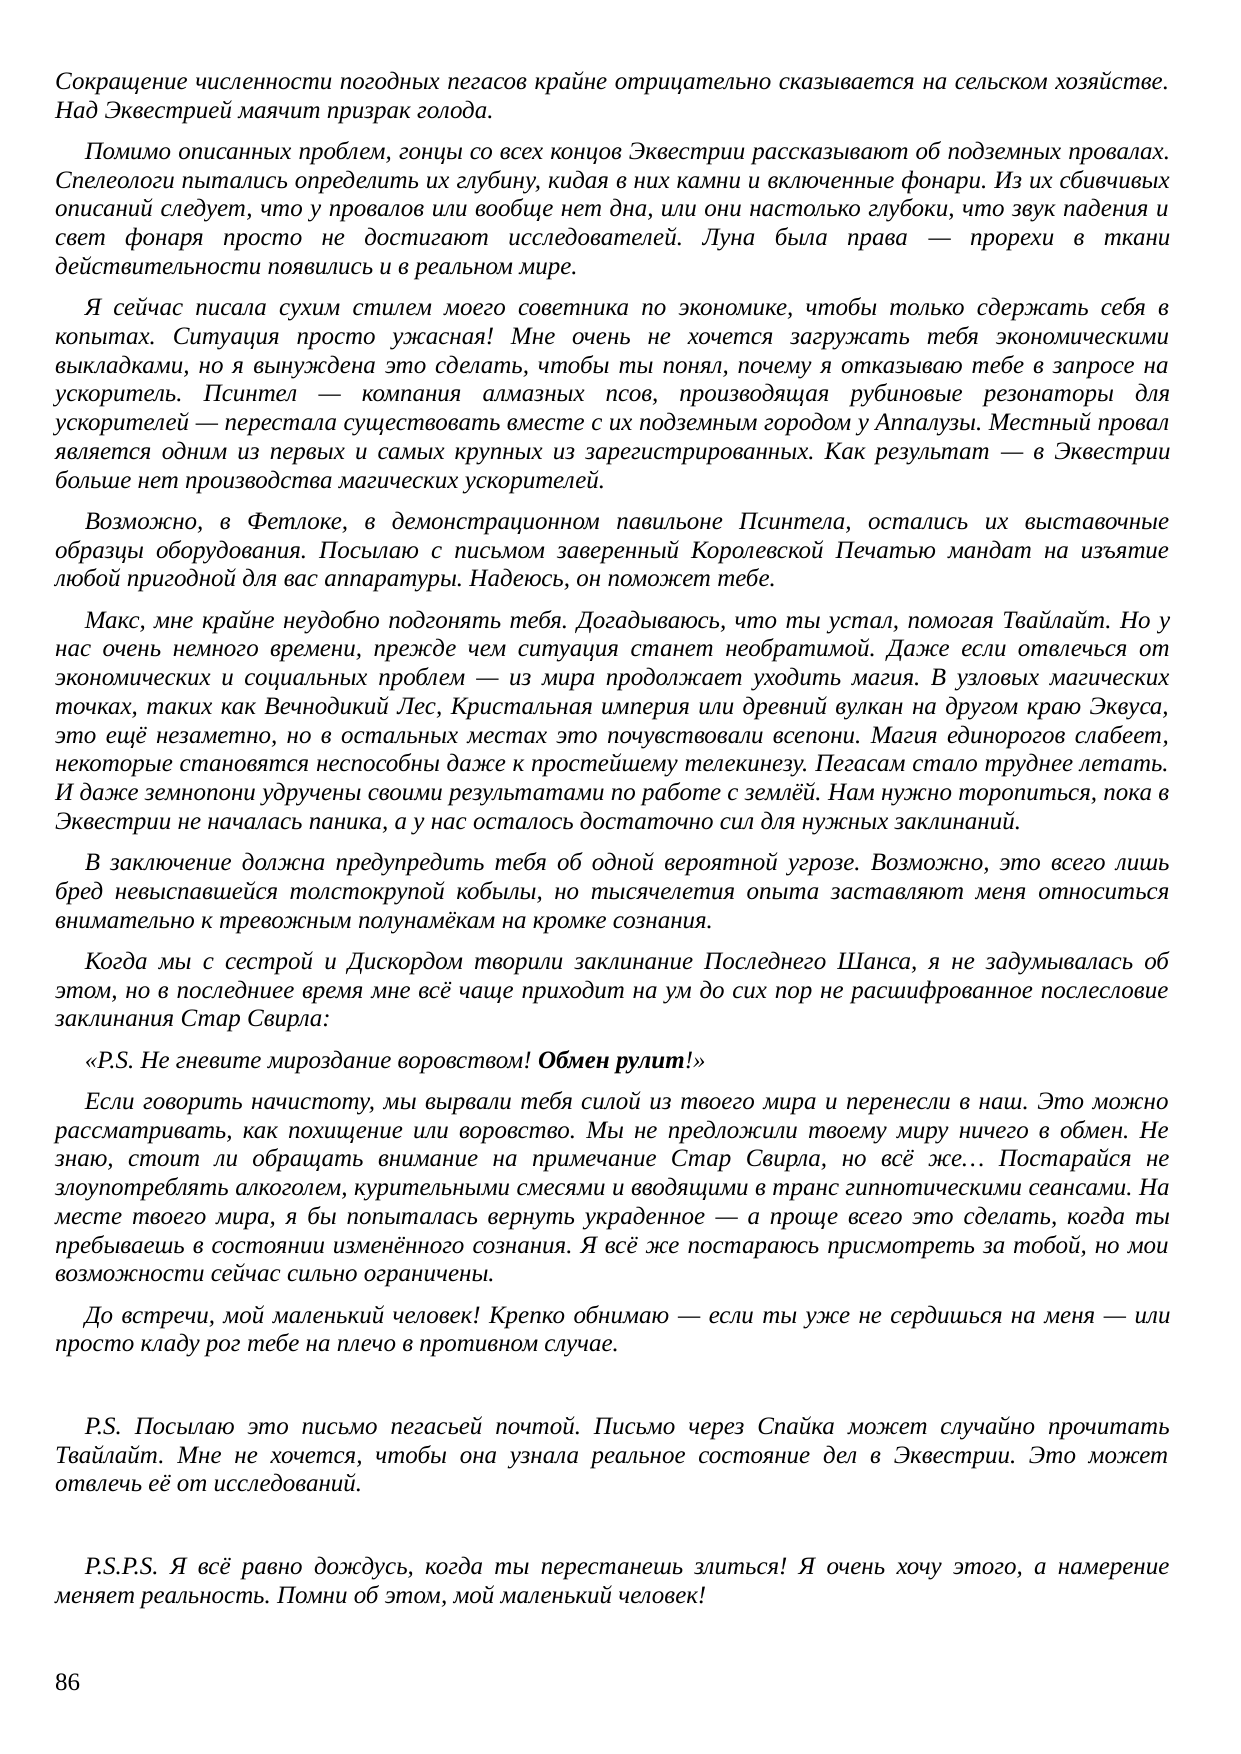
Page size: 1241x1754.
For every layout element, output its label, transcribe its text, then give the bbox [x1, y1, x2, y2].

text «P.S. Не гневите мироздание воровством! Обмен рулит!» [55, 1045, 1173, 1073]
text Когда мы с сестрой и Дискордом творили заклинание Последнего Шанса, я не задумывалась об этом, но в последниее время мне всё чаще приходит на ум до сих пор не расшифрованное послесловие заклинания Стар Свирла: [55, 946, 1173, 1032]
text P.S. Посылаю это письмо пегасьей почтой. Письмо через Спайка может случайно прочитать Твайлайт. Мне не хочется, чтобы она узнала реальное состояние дел в Эквестрии. Это может отвлечь её от исследований. [55, 1411, 1173, 1497]
text Макс, мне крайне неудобно подгонять тебя. Догадываюсь, что ты устал, помогая Твайлайт. Но у нас очень немного времени, прежде чем ситуация станет необратимой. Даже если отвлечься от экономических и социальных проблем — из мира продолжает уходить магия. В узловых магических точках, таких как Вечнодикий Лес, Кристальная империя или древний вулкан на другом краю Эквуса, это ещё незаметно, но в остальных местах это почувствовали всепони. Магия единорогов слабеет, некоторые становятся неспособны даже к простейшему телекинезу. Пегасам стало труднее летать. И даже земнопони удручены своими результатами по работе с землёй. Нам нужно торопиться, пока в Эквестрии не началась паника, а у нас осталось достаточно сил для нужных заклинаний. [55, 605, 1173, 835]
text До встречи, мой маленький человек! Крепко обнимаю — если ты уже не сердишься на меня — или просто кладу рог тебе на плечо в противном случае. [55, 1300, 1173, 1357]
text В заключение должна предупредить тебя об одной вероятной угрозе. Возможно, это всего лишь бред невыспавшейся толстокрупой кобылы, но тысячелетия опыта заставляют меня относиться внимательно к тревожным полунамёкам на кромке сознания. [55, 847, 1173, 933]
text Возможно, в Фетлоке, в демонстрационном павильоне Псинтела, остались их выставочные образцы оборудования. Посылаю с письмом заверенный Королевской Печатью мандат на изъятие любой пригодной для вас аппаратуры. Надеюсь, он поможет тебе. [55, 506, 1173, 592]
text Помимо описанных проблем, гонцы со всех концов Эквестрии рассказывают об подземных провалах. Спелеологи пытались определить их глубину, кидая в них камни и включенные фонари. Из их сбивчивых описаний следует, что у провалов или вообще нет дна, или они настолько глубоки, что звук падения и свет фонаря просто не достигают исследователей. Луна была права — прорехи в ткани действительности появились и в реальном мире. [55, 136, 1173, 280]
text P.S.P.S. Я всё равно дождусь, когда ты перестанешь злиться! Я очень хочу этого, а намерение меняет реальность. Помни об этом, мой маленький человек! [55, 1551, 1173, 1608]
text Я сейчас писала сухим стилем моего советника по экономике, чтобы только сдержать себя в копытах. Ситуация просто ужасная! Мне очень не хочется загружать тебя экономическими выкладками, но я вынуждена это сделать, чтобы ты понял, почему я отказываю тебе в запросе на ускоритель. Псинтел — компания алмазных псов, производящая рубиновые резонаторы для ускорителей — перестала существовать вместе с их подземным городом у Аппалузы. Местный провал является одним из первых и самых крупных из зарегистрированных. Как результат — в Эквестрии больше нет производства магических ускорителей. [55, 292, 1173, 493]
text Сокращение численности погодных пегасов крайне отрицательно сказывается на сельском хозяйстве. Над Эквестрией маячит призрак голода. [55, 66, 1173, 123]
text Если говорить начистоту, мы вырвали тебя силой из твоего мира и перенесли в наш. Это можно рассматривать, как похищение или воровство. Мы не предложили твоему миру ничего в обмен. Не знаю, стоит ли обращать внимание на примечание Стар Свирла, но всё же… Постарайся не злоупотреблять алкоголем, курительными смесями и вводящими в транс гипнотическими сеансами. На месте твоего мира, я бы попыталась вернуть украденное — а проще всего это сделать, когда ты пребываешь в состоянии изменённого сознания. Я всё же постараюсь присмотреть за тобой, но мои возможности сейчас сильно ограничены. [55, 1086, 1173, 1287]
